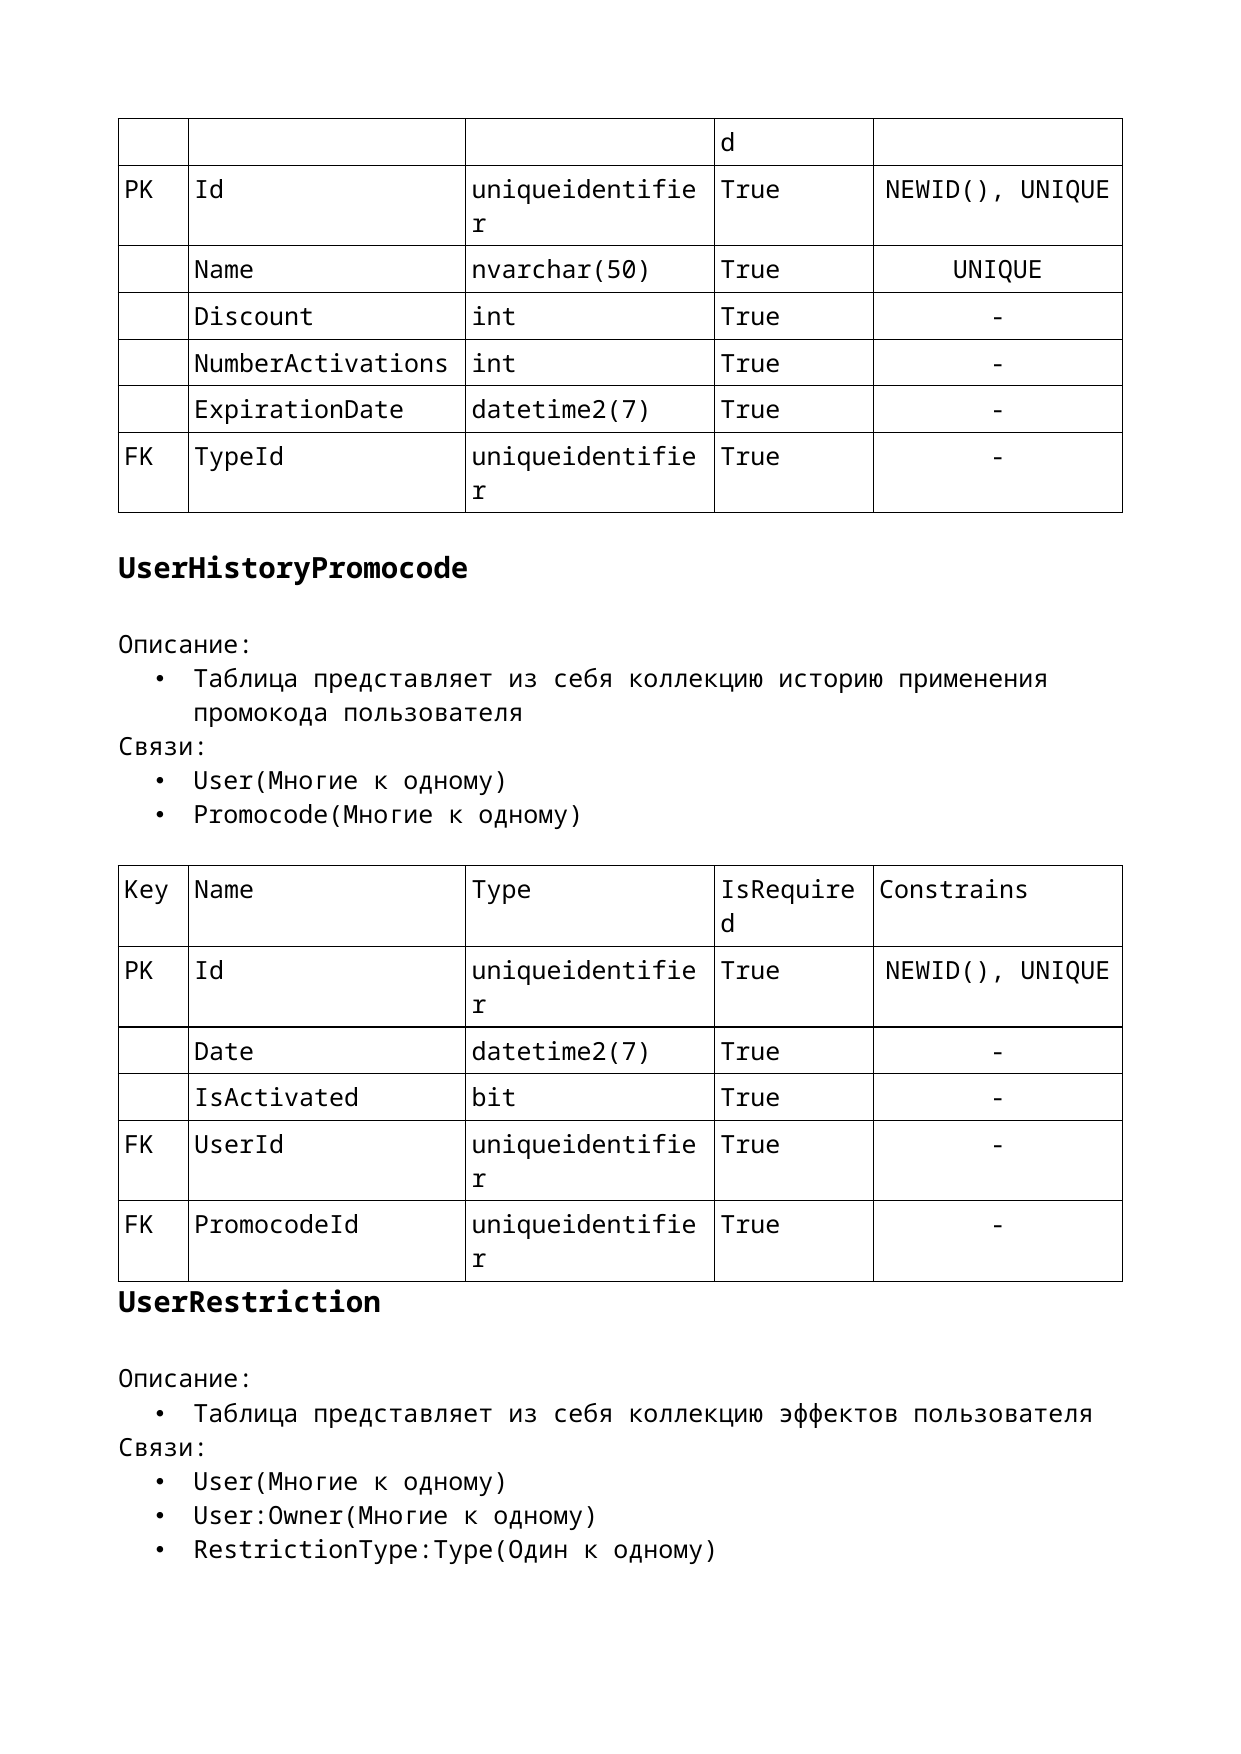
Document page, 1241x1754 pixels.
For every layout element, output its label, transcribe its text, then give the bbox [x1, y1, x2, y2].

table_cell True [715, 166, 873, 245]
table_cell uniqueidentifier [466, 947, 714, 1026]
table_cell int [466, 293, 714, 338]
table_cell True [715, 1201, 873, 1281]
table_cell NEWID(), UNIQUE [874, 166, 1122, 245]
text Связи: [118, 729, 1122, 763]
table_header Type [466, 866, 714, 946]
table_cell TypeId [189, 433, 465, 512]
table_cell True [715, 433, 873, 512]
table_cell datetime2(7) [466, 386, 714, 432]
table_header [119, 119, 188, 165]
table_cell Name [189, 246, 465, 292]
table_header [466, 119, 714, 165]
table_cell Discount [189, 293, 465, 338]
table_cell NEWID(), UNIQUE [874, 947, 1122, 1026]
list RestrictionType:Type(Один к одному) [156, 1531, 1122, 1566]
table_cell nvarchar(50) [466, 246, 714, 292]
table_header [189, 119, 465, 165]
table_cell UNIQUE [874, 246, 1122, 292]
table_cell PK [119, 166, 188, 245]
table_cell Date [189, 1028, 465, 1073]
table_header Name [189, 866, 465, 946]
text Описание: [118, 627, 1122, 661]
text Связи: [118, 1429, 1122, 1463]
table_cell [119, 1074, 188, 1119]
table_cell True [715, 947, 873, 1026]
table_cell PromocodeId [189, 1201, 465, 1281]
table_cell NumberActivations [189, 340, 465, 385]
table_cell - [874, 1201, 1122, 1281]
table_cell True [715, 1074, 873, 1119]
table_cell True [715, 1028, 873, 1073]
text Описание: [118, 1361, 1122, 1395]
table_cell - [874, 1121, 1122, 1200]
table_cell ExpirationDate [189, 386, 465, 432]
table_cell [119, 246, 188, 292]
table_header IsRequired [715, 866, 873, 946]
table_cell [119, 386, 188, 432]
table_cell Id [189, 166, 465, 245]
table_header Key [119, 866, 188, 946]
table_cell [119, 340, 188, 385]
table_cell True [715, 246, 873, 292]
table_cell True [715, 386, 873, 432]
table_cell uniqueidentifier [466, 433, 714, 512]
table_cell IsActivated [189, 1074, 465, 1119]
text UserHistoryPromocode [118, 547, 1122, 587]
table_cell int [466, 340, 714, 385]
table_cell uniqueidentifier [466, 1201, 714, 1281]
table_cell [119, 293, 188, 338]
table_cell True [715, 1121, 873, 1200]
table_cell - [874, 340, 1122, 385]
table_cell PK [119, 947, 188, 1026]
table_cell uniqueidentifier [466, 166, 714, 245]
list User(Многие к одному) [156, 1463, 1122, 1497]
list User(Многие к одному) [156, 763, 1122, 797]
table_cell True [715, 293, 873, 338]
list User:Owner(Многие к одному) [156, 1497, 1122, 1531]
table_cell FK [119, 433, 188, 512]
list Promocode(Многие к одному) [156, 797, 1122, 831]
table_cell - [874, 293, 1122, 338]
table_header [874, 119, 1122, 165]
table_cell True [715, 340, 873, 385]
table_cell FK [119, 1121, 188, 1200]
table_cell - [874, 1028, 1122, 1073]
table_cell - [874, 386, 1122, 432]
table_header Constrains [874, 866, 1122, 946]
list Таблица представляет из себя коллекцию эффектов пользователя [156, 1395, 1122, 1429]
text UserRestriction [118, 1282, 1122, 1321]
table_cell - [874, 1074, 1122, 1119]
table_cell UserId [189, 1121, 465, 1200]
table_cell bit [466, 1074, 714, 1119]
table_cell - [874, 433, 1122, 512]
table_cell FK [119, 1201, 188, 1281]
table_cell [119, 1028, 188, 1073]
table_cell Id [189, 947, 465, 1026]
table_cell uniqueidentifier [466, 1121, 714, 1200]
table_cell datetime2(7) [466, 1028, 714, 1073]
list Таблица представляет из себя коллекцию историю применения промокода пользователя [156, 661, 1122, 729]
table_header d [715, 119, 873, 165]
